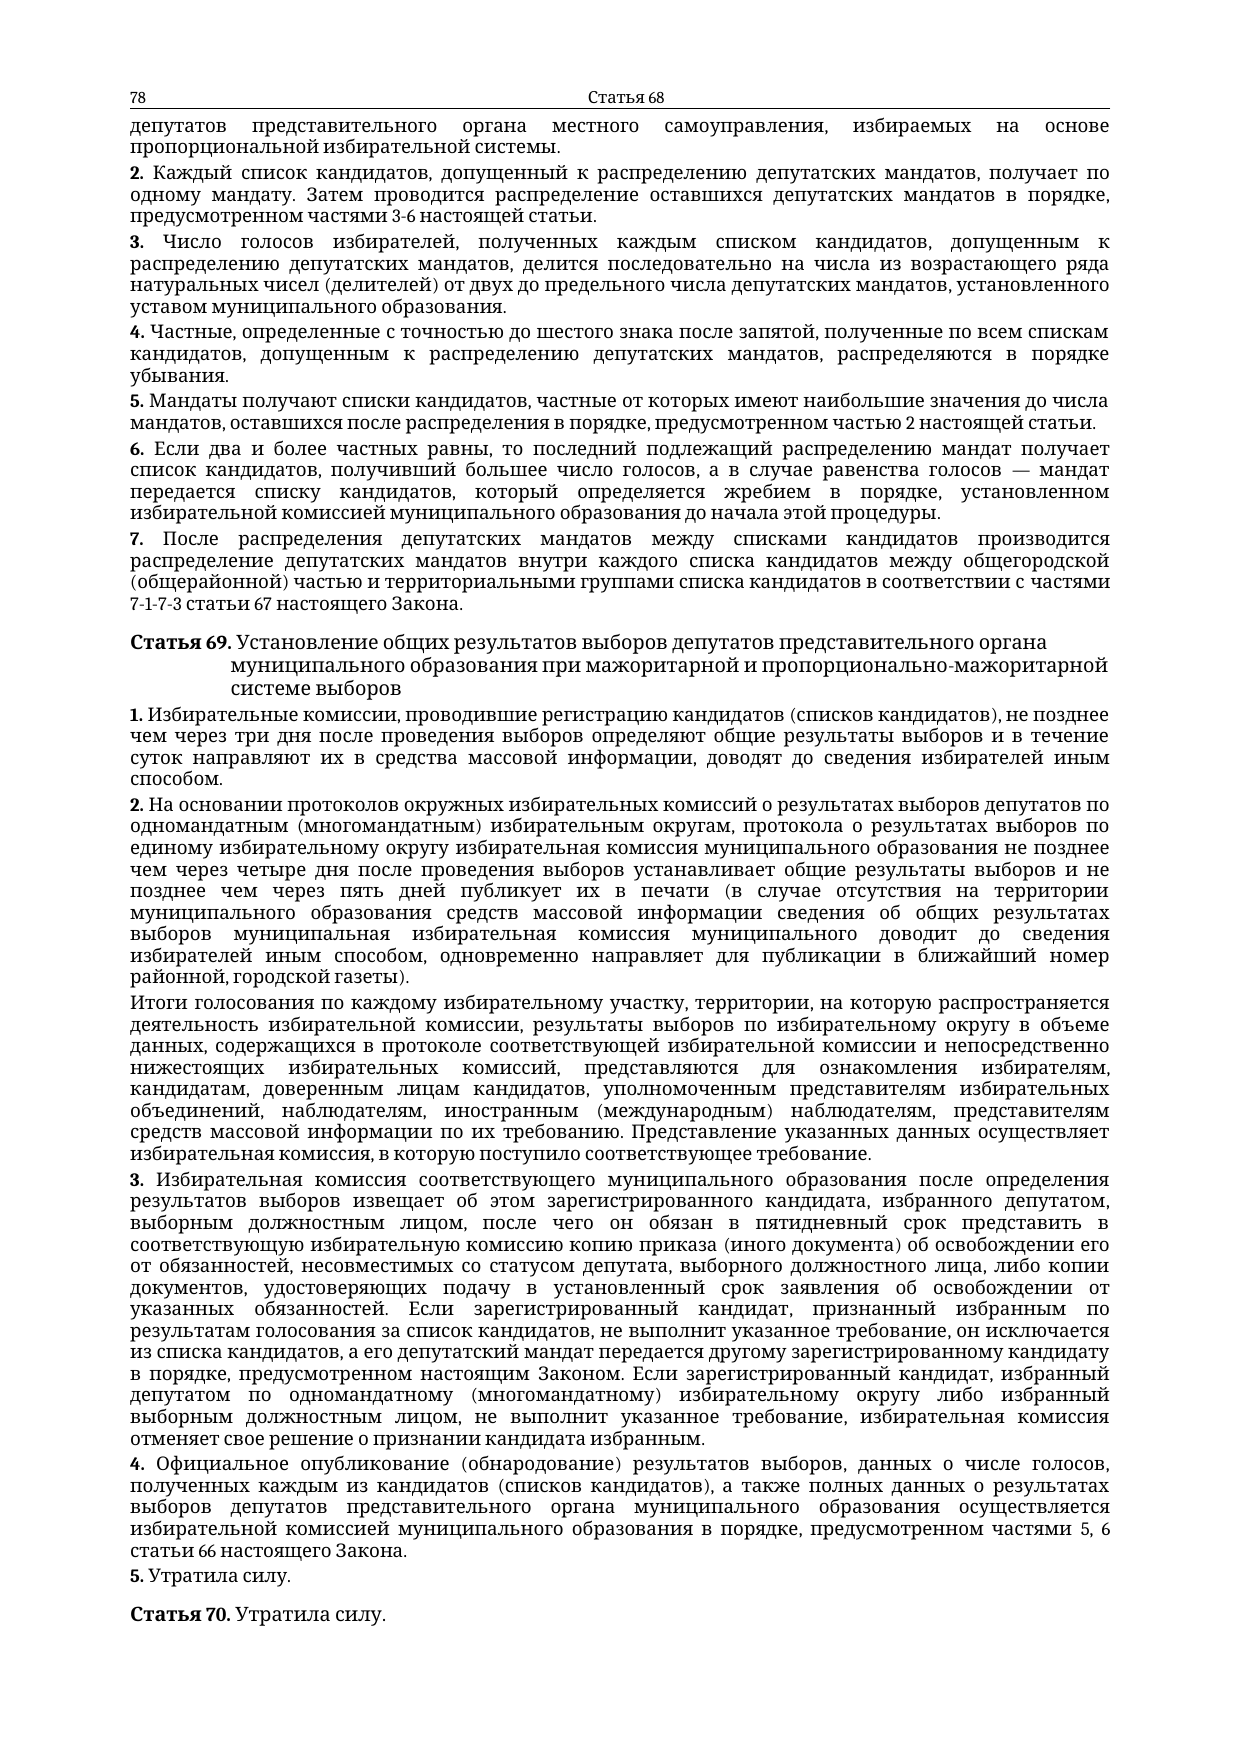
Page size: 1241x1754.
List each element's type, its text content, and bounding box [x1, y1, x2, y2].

text 6. Если два и более частных равны, то последний подлежащий распределению мандат получает список кандидатов, получивший большее число голосов, а в случае равенства голосов — мандат передается списку кандидатов, который определяется жребием в порядке, установленном избирательной комиссией муниципального образования до начала этой процедуры. [130, 438, 1110, 524]
text 5. Мандаты получают списки кандидатов, частные от которых имеют наибольшие значения до числа мандатов, оставшихся после распределения в порядке, предусмотренном частью 2 настоящей статьи. [130, 391, 1110, 434]
text депутатов представительного органа местного самоуправления, избираемых на основе пропорциональной избирательной системы. [130, 116, 1110, 159]
text 2. На основании протоколов окружных избирательных комиссий о результатах выборов депутатов по одномандатным (многомандатным) избирательным округам, протокола о результатах выборов по единому избирательному округу избирательная комиссия муниципального образования не позднее чем через четыре дня после проведения выборов устанавливает общие результаты выборов и не позднее чем через пять дней публикует их в печати (в случае отсутствия на территории муниципального образования средств массовой информации сведения об общих результатах выборов муниципальная избирательная комиссия муниципального доводит до сведения избирателей иным способом, одновременно направляет для публикации в ближайший номер районной, городской газеты). [130, 794, 1110, 988]
subtitle Статья 70. Утратила силу. [130, 1604, 1110, 1627]
text 4. Частные, определенные с точностью до шестого знака после запятой, полученные по всем спискам кандидатов, допущенным к распределению депутатских мандатов, распределяются в порядке убывания. [130, 322, 1110, 387]
text Итоги голосования по каждому избирательному участку, территории, на которую распространяется деятельность избирательной комиссии, результаты выборов по избирательному округу в объеме данных, содержащихся в протоколе соответствующей избирательной комиссии и непосредственно нижестоящих избирательных комиссий, представляются для ознакомления избирателям, кандидатам, доверенным лицам кандидатов, уполномоченным представителям избирательных объединений, наблюдателям, иностранным (международным) наблюдателям, представителям средств массовой информации по их требованию. Представление указанных данных осуществляет избирательная комиссия, в которую поступило соответствующее требование. [130, 993, 1110, 1165]
text 5. Утратила силу. [130, 1566, 1110, 1587]
text 2. Каждый список кандидатов, допущенный к распределению депутатских мандатов, получает по одному мандату. Затем проводится распределение оставшихся депутатских мандатов в порядке, предусмотренном частями 3-6 настоящей статьи. [130, 163, 1110, 227]
text 4. Официальное опубликование (обнародование) результатов выборов, данных о числе голосов, полученных каждым из кандидатов (списков кандидатов), а также полных данных о результатах выборов депутатов представительного органа муниципального образования осуществляется избирательной комиссией муниципального образования в порядке, предусмотренном частями 5, 6 статьи 66 настоящего Закона. [130, 1454, 1110, 1562]
text 3. Избирательная комиссия соответствующего муниципального образования после определения результатов выборов извещает об этом зарегистрированного кандидата, избранного депутатом, выборным должностным лицом, после чего он обязан в пятидневный срок представить в соответствующую избирательную комиссию копию приказа (иного документа) об освобождении его от обязанностей, несовместимых со статусом депутата, выборного должностного лица, либо копии документов, удостоверяющих подачу в установленный срок заявления об освобождении от указанных обязанностей. Если зарегистрированный кандидат, признанный избранным по результатам голосования за список кандидатов, не выполнит указанное требование, он исключается из списка кандидатов, а его депутатский мандат передается другому зарегистрированному кандидату в порядке, предусмотренном настоящим Законом. Если зарегистрированный кандидат, избранный депутатом по одномандатному (многомандатному) избирательному округу либо избранный выборным должностным лицом, не выполнит указанное требование, избирательная комиссия отменяет свое решение о признании кандидата избранным. [130, 1169, 1110, 1450]
text 1. Избирательные комиссии, проводившие регистрацию кандидатов (списков кандидатов), не позднее чем через три дня после проведения выборов определяют общие результаты выборов и в течение суток направляют их в средства массовой информации, доводят до сведения избирателей иным способом. [130, 704, 1110, 790]
text 7. После распределения депутатских мандатов между списками кандидатов производится распределение депутатских мандатов внутри каждого списка кандидатов между общегородской (общерайонной) частью и территориальными группами списка кандидатов в соответствии с частями 7-1-7-3 статьи 67 настоящего Закона. [130, 529, 1110, 615]
subtitle Статья 69. Установление общих результатов выборов депутатов представительного органа муниципального образования при мажоритарной и пропорционально-мажоритарной системе выборов [130, 631, 1110, 700]
text 3. Число голосов избирателей, полученных каждым списком кандидатов, допущенным к распределению депутатских мандатов, делится последовательно на числа из возрастающего ряда натуральных чисел (делителей) от двух до предельного числа депутатских мандатов, установленного уставом муниципального образования. [130, 232, 1110, 318]
